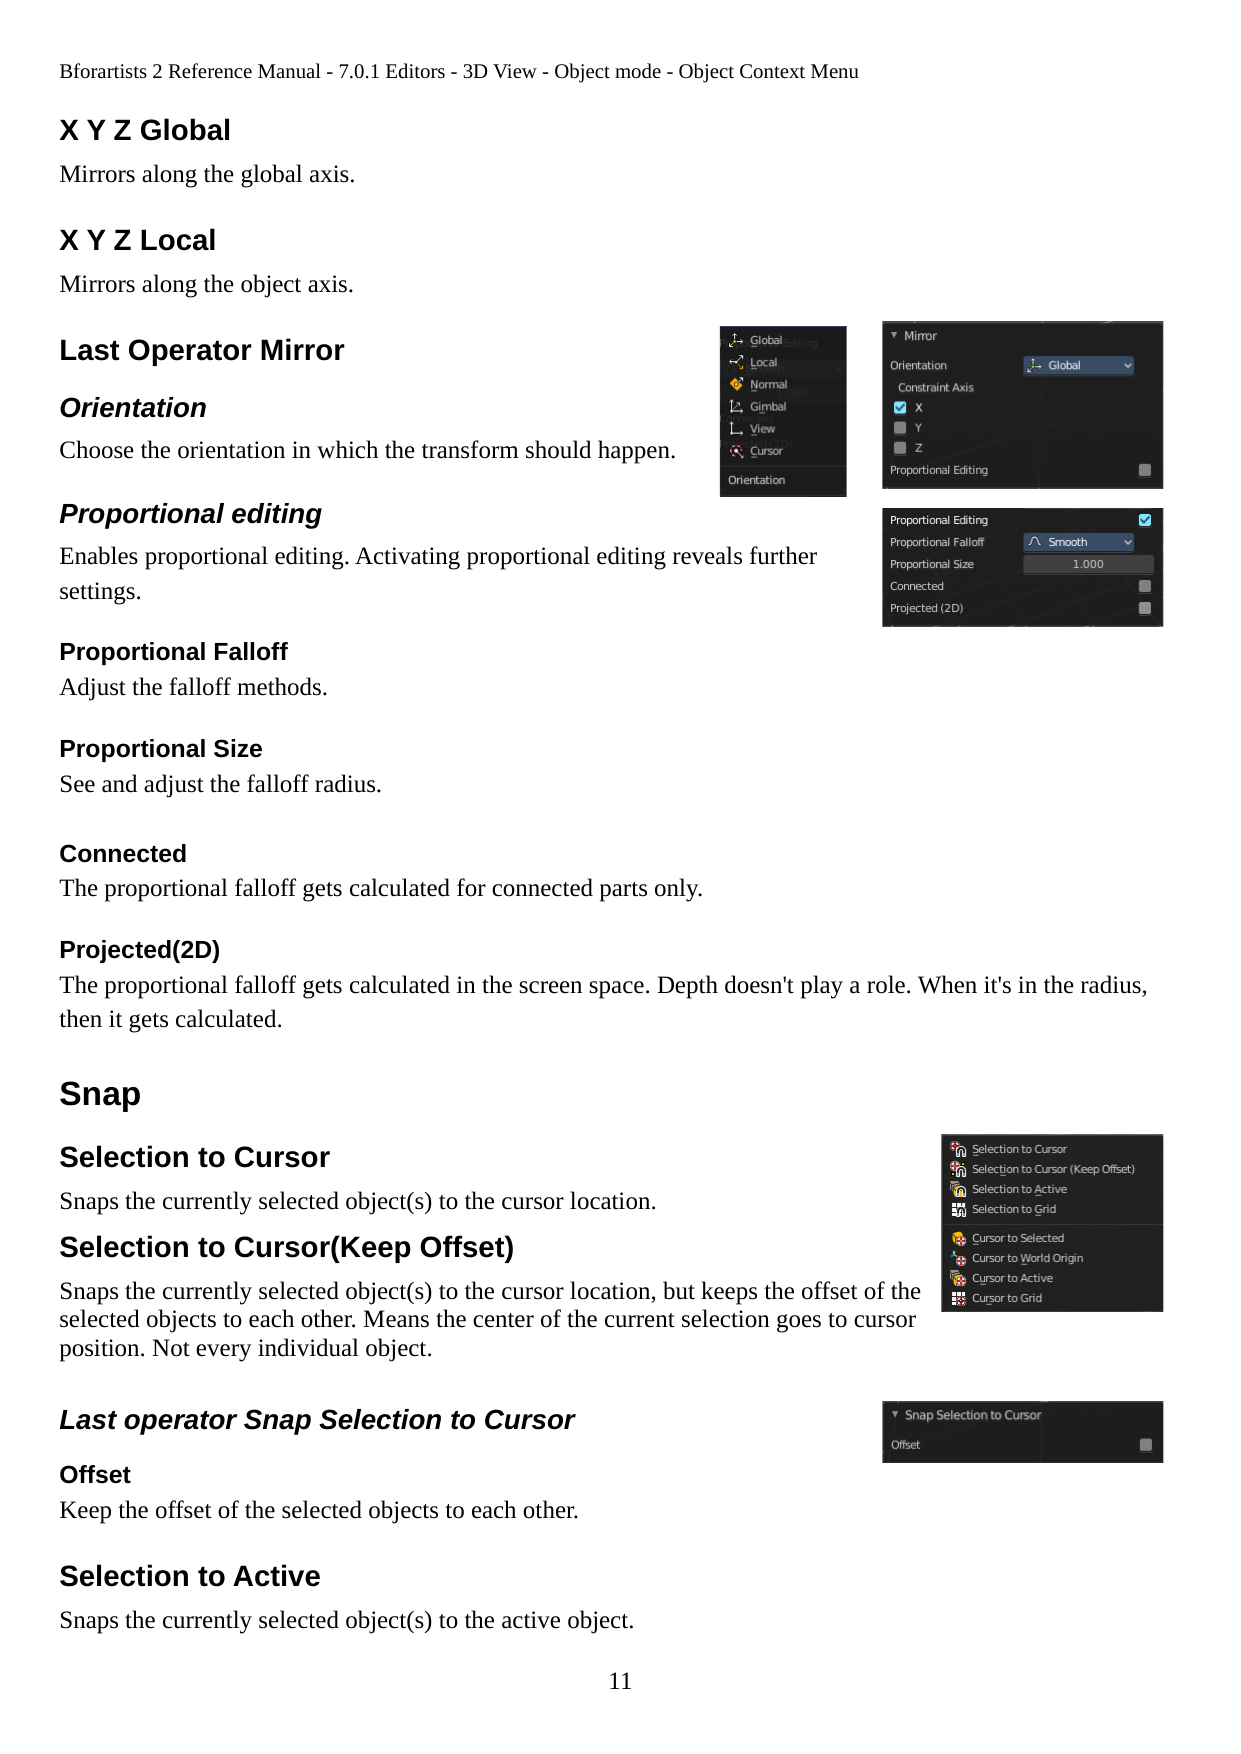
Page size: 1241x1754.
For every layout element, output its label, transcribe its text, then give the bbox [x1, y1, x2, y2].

picture [882, 1401, 1164, 1463]
picture [719, 326, 847, 497]
subtitle [1164, 1140, 1181, 1174]
subtitle Selection to Cursor(Keep Offset) [59, 1229, 941, 1263]
text Keep the offset of the selected objects to each other. [59, 1495, 1181, 1524]
subtitle Last Operator Mirror [59, 332, 719, 366]
subtitle Proportional Size [59, 734, 1181, 762]
subtitle Snap [59, 1074, 1181, 1113]
text Mirrors along the object axis. [59, 269, 1181, 297]
subtitle [1164, 332, 1181, 366]
subtitle [847, 391, 882, 423]
subtitle X Y Z Local [59, 222, 1181, 256]
text The proportional falloff gets calculated in the screen space. Depth doesn't play a role. When it's in the radius, then it gets calculated. [59, 970, 1181, 1033]
subtitle [847, 332, 882, 366]
subtitle Offset [59, 1460, 1181, 1489]
text The proportional falloff gets calculated for connected parts only. [59, 873, 1181, 902]
subtitle Proportional Falloff [59, 637, 1181, 666]
picture [941, 1134, 1164, 1312]
subtitle X Y Z Global [59, 113, 1181, 146]
subtitle Orientation [59, 391, 719, 423]
text Snaps the currently selected object(s) to the cursor location. [59, 1186, 941, 1215]
text Snaps the currently selected object(s) to the cursor location, but keeps the offset of the selected objects to each other. Means the center of the current selection goes to cursor position. Not every individual object. [59, 1276, 1181, 1362]
subtitle Last operator Snap Selection to Cursor [59, 1403, 882, 1435]
subtitle Projected(2D) [59, 935, 1181, 963]
subtitle Selection to Cursor [59, 1140, 941, 1174]
picture [882, 508, 1164, 627]
text Mirrors along the global axis. [59, 159, 1181, 188]
subtitle Proportional editing [59, 497, 1181, 529]
text Adjust the falloff methods. [59, 672, 1181, 701]
subtitle Selection to Active [59, 1558, 1181, 1592]
text See and adjust the falloff radius. [59, 769, 1181, 797]
text Choose the orientation in which the transform should happen. [59, 436, 719, 464]
picture [882, 321, 1164, 489]
text Snaps the currently selected object(s) to the active object. [59, 1605, 1181, 1633]
text Enables proportional editing. Activating proportional editing reveals further settings. [59, 541, 882, 605]
subtitle [1164, 391, 1181, 423]
subtitle Connected [59, 839, 1181, 867]
